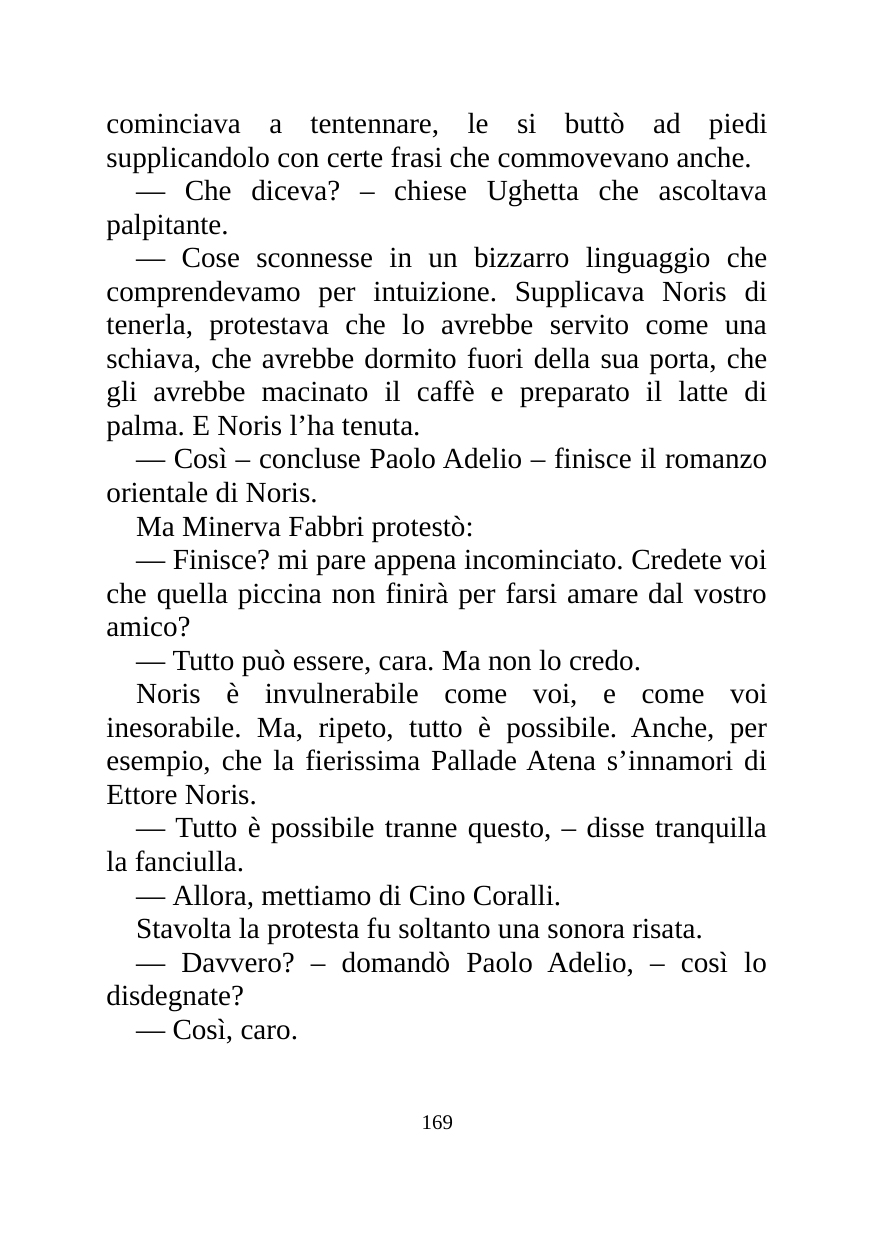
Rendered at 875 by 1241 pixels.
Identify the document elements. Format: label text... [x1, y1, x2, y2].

text — Tutto può essere, cara. Ma non lo credo. [106, 643, 768, 676]
text — Cose sconnesse in un bizzarro linguaggio che comprendevamo per intuizione. Supplicava Noris di tenerla, protestava che lo avrebbe servito come una schiava, che avrebbe dormito fuori della sua porta, che gli avrebbe macinato il caffè e preparato il latte di palma. E Noris l’ha tenuta. [106, 240, 768, 442]
text cominciava a tentennare, le si buttò ad piedi supplicandolo con certe frasi che commovevano anche. [106, 106, 768, 173]
text — Davvero? – domandò Paolo Adelio, – così lo disdegnate? [106, 945, 768, 1012]
text — Così – concluse Paolo Adelio – finisce il romanzo orientale di Noris. [106, 442, 768, 509]
text — Tutto è possibile tranne questo, – disse tranquilla la fanciulla. [106, 811, 768, 878]
text — Così, caro. [106, 1012, 768, 1045]
text — Finisce? mi pare appena incominciato. Credete voi che quella piccina non finirà per farsi amare dal vostro amico? [106, 542, 768, 643]
text — Allora, mettiamo di Cino Coralli. [106, 878, 768, 911]
text Noris è invulnerabile come voi, e come voi inesorabile. Ma, ripeto, tutto è possibile. Anche, per esempio, che la fierissima Pallade Atena s’innamori di Ettore Noris. [106, 676, 768, 811]
text Ma Minerva Fabbri protestò: [106, 509, 768, 542]
text Stavolta la protesta fu soltanto una sonora risata. [106, 911, 768, 945]
text — Che diceva? – chiese Ughetta che ascoltava palpitante. [106, 173, 768, 240]
